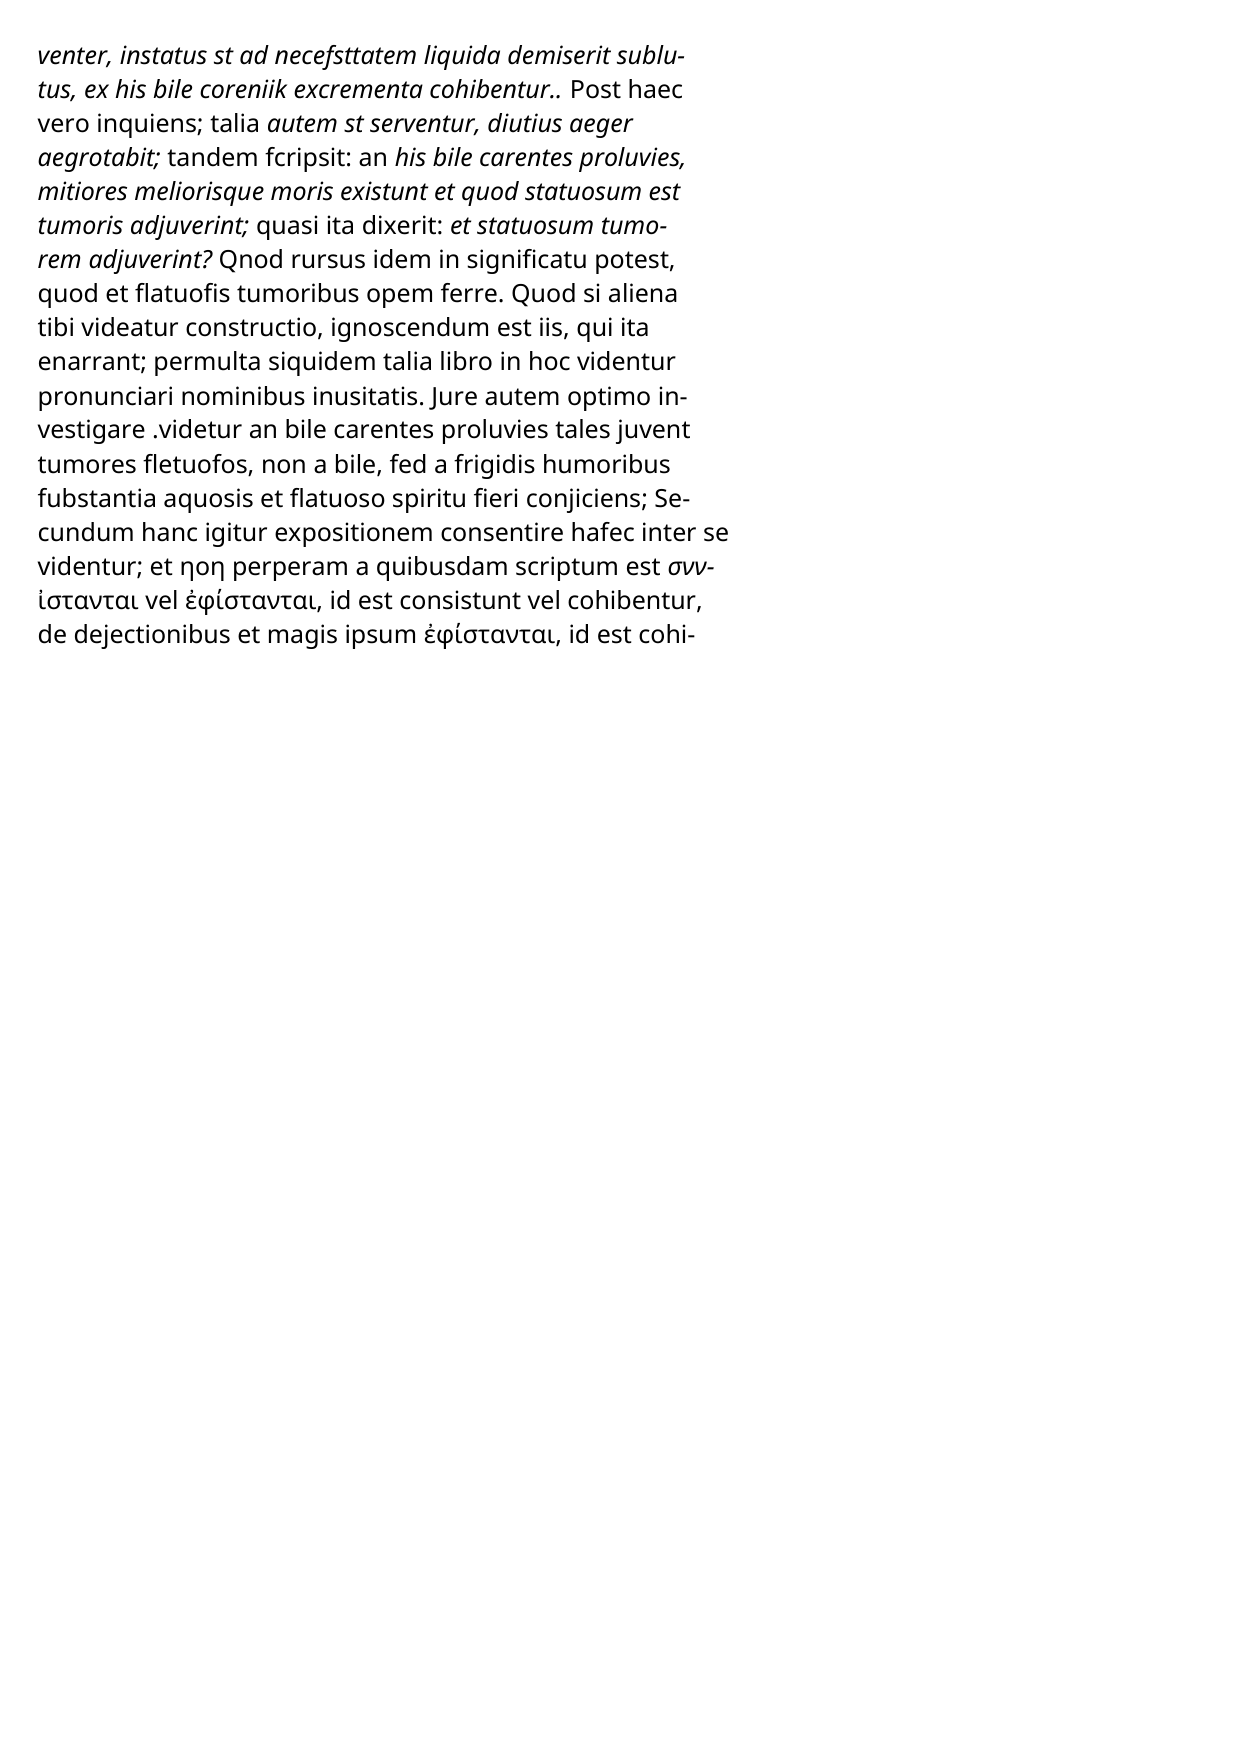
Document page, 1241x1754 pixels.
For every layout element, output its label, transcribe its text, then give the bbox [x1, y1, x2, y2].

text venter, instatus st ad necefsttatem liquida demiserit sublu- tus, ex his bile coreniik excrementa cohibentur.. Post haec vero inquiens; talia autem st serventur, diutius aeger aegrotabit; tandem fcripsit: an his bile carentes proluvies, mitiores meliorisque moris existunt et quod statuosum est tumoris adjuverint; quasi ita dixerit: et statuosum tumo- rem adjuverint? Qnod rursus idem in significatu potest, quod et flatuofis tumoribus opem ferre. Quod si aliena tibi videatur constructio, ignoscendum est iis, qui ita enarrant; permulta siquidem talia libro in hoc videntur pronunciari nominibus inusitatis. Jure autem optimo in- vestigare .videtur an bile carentes proluvies tales juvent tumores fletuofos, non a bile, fed a frigidis humoribus fubstantia aquosis et flatuoso spiritu fieri conjiciens; Se- cundum hanc igitur expositionem consentire hafec inter se videntur; et ηοη perperam a quibusdam scriptum est σνν- ἰστανται vel ἐφίστανται, id est consistunt vel cohibentur, de dejectionibus et magis ipsum ἐφίστανται, id est cohi- [37, 37, 1203, 651]
